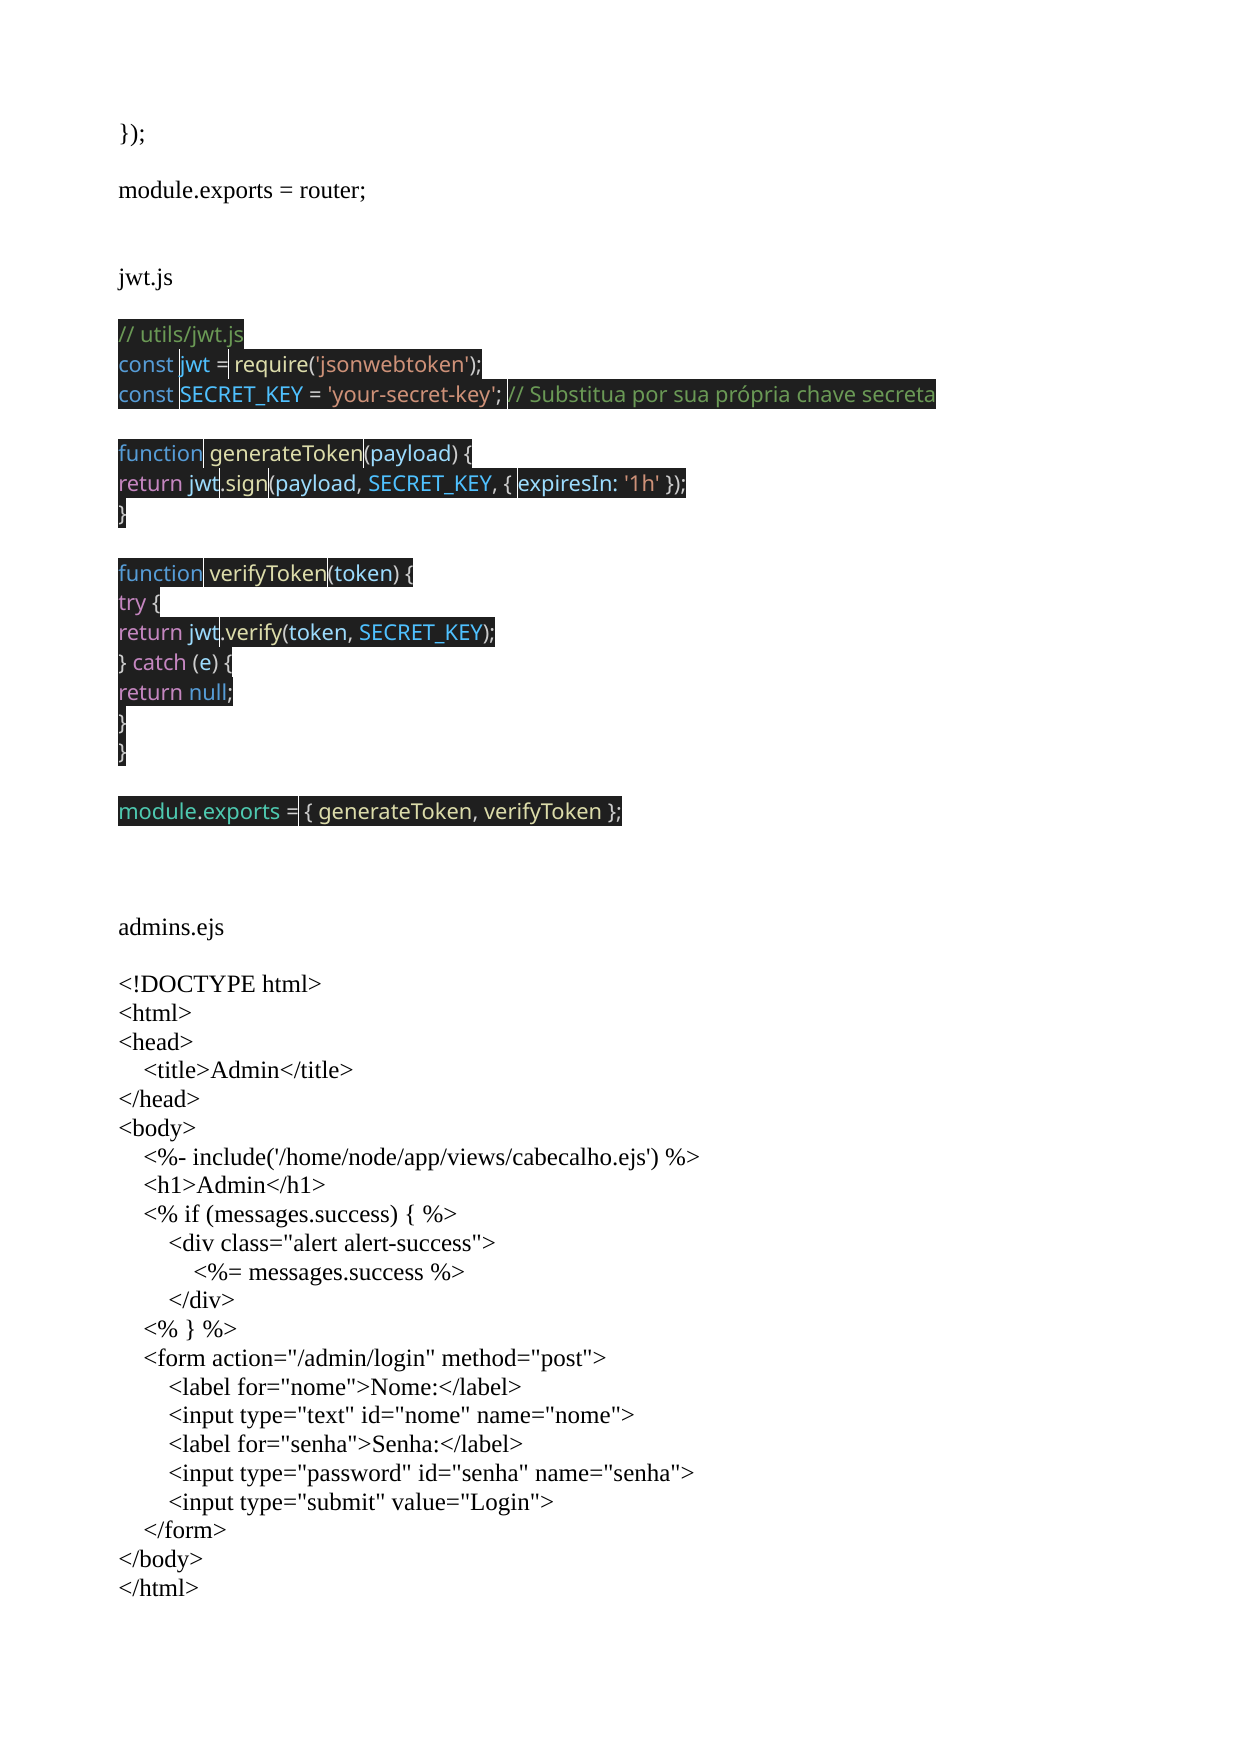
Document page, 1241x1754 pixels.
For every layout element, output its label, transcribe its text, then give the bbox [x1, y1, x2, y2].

text </head> [118, 1084, 1122, 1113]
text <input type="submit" value="Login"> [118, 1487, 1122, 1516]
text <body> [118, 1113, 1122, 1142]
text return jwt.verify(token, SECRET_KEY); [118, 617, 1122, 647]
text <form action="/admin/login" method="post"> [118, 1343, 1122, 1372]
text <input type="text" id="nome" name="nome"> [118, 1401, 1122, 1429]
text </body> [118, 1544, 1122, 1573]
text <% if (messages.success) { %> [118, 1199, 1122, 1228]
text <label for="nome">Nome:</label> [118, 1372, 1122, 1401]
text </html> [118, 1573, 1122, 1602]
text <label for="senha">Senha:</label> [118, 1429, 1122, 1458]
text <% } %> [118, 1314, 1122, 1343]
text <%= messages.success %> [118, 1257, 1122, 1286]
text return null; [118, 677, 1122, 706]
text const jwt = require('jsonwebtoken'); [118, 349, 1122, 379]
text </form> [118, 1516, 1122, 1544]
text module.exports = router; [118, 176, 1122, 204]
text module.exports = { generateToken, verifyToken }; [118, 796, 1122, 826]
text admins.ejs [118, 912, 1122, 941]
text }); [118, 118, 1122, 147]
text <div class="alert alert-success"> [118, 1228, 1122, 1257]
text } [118, 706, 1122, 736]
text <title>Admin</title> [118, 1056, 1122, 1084]
text <!DOCTYPE html> [118, 969, 1122, 998]
text jwt.js // utils/jwt.js [118, 262, 1122, 349]
text <input type="password" id="senha" name="senha"> [118, 1458, 1122, 1487]
text <head> [118, 1027, 1122, 1056]
text <h1>Admin</h1> [118, 1171, 1122, 1199]
text } [118, 498, 1122, 528]
text const SECRET_KEY = 'your-secret-key'; // Substitua por sua própria chave secreta [118, 379, 1122, 409]
text return jwt.sign(payload, SECRET_KEY, { expiresIn: '1h' }); [118, 468, 1122, 498]
text </div> [118, 1286, 1122, 1314]
text try { [118, 587, 1122, 617]
text <%- include('/home/node/app/views/cabecalho.ejs') %> [118, 1142, 1122, 1171]
text } [118, 736, 1122, 766]
text } catch (e) { [118, 647, 1122, 677]
text function verifyToken(token) { [118, 557, 1122, 587]
text function generateToken(payload) { [118, 438, 1122, 468]
text <html> [118, 998, 1122, 1027]
